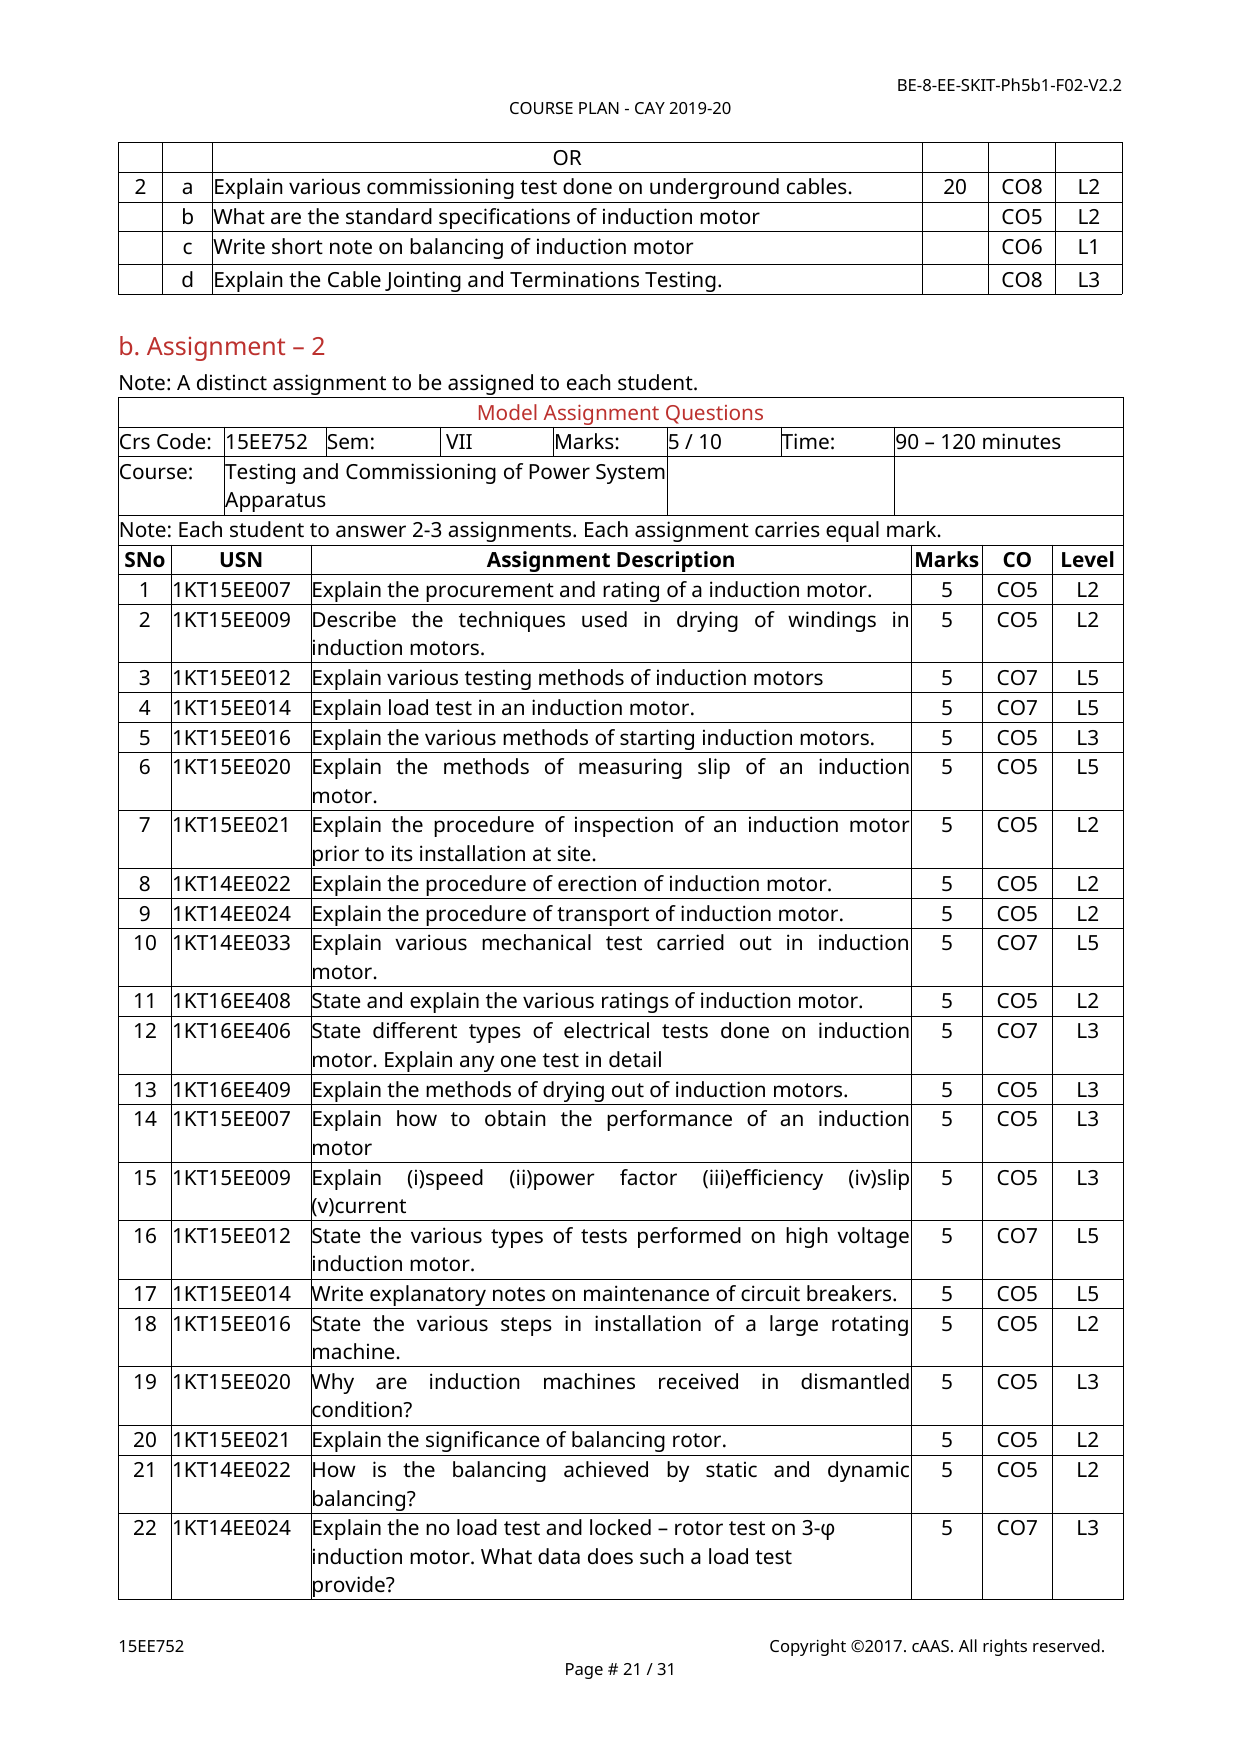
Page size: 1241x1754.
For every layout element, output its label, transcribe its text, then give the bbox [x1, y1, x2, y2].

table_cell 5 [912, 811, 982, 868]
table_cell CO5 [983, 869, 1052, 898]
table_cell 18 [119, 1309, 171, 1366]
table_cell VII [441, 428, 553, 456]
table_cell Explain how to obtain the performance of an induction motor [312, 1105, 911, 1162]
table_cell [989, 143, 1055, 172]
table_cell L2 [1053, 899, 1123, 928]
table_cell How is the balancing achieved by static and dynamic balancing? [312, 1456, 911, 1513]
table_cell 5 [912, 1075, 982, 1104]
table_cell Sem: [327, 428, 440, 456]
table_cell L2 [1056, 173, 1122, 202]
table_cell CO7 [983, 663, 1052, 692]
table_cell L2 [1053, 1426, 1123, 1454]
table_cell 5 [912, 693, 982, 722]
table_cell Explain the procedure of inspection of an induction motor prior to its installation at site. [312, 811, 911, 868]
table_cell [668, 457, 894, 515]
table_cell 1KT15EE009 [172, 605, 311, 662]
table_cell Explain load test in an induction motor. [312, 693, 911, 722]
table_cell Write explanatory notes on maintenance of circuit breakers. [312, 1280, 911, 1308]
table_cell CO5 [983, 899, 1052, 928]
table_cell L2 [1053, 987, 1123, 1016]
table_cell CO5 [983, 1367, 1052, 1425]
table_cell 6 [119, 753, 171, 810]
table_cell L5 [1053, 693, 1123, 722]
table_cell CO7 [983, 1514, 1052, 1599]
table_cell 5 [912, 663, 982, 692]
table_cell Assignment Description [312, 546, 911, 574]
table_cell 11 [119, 987, 171, 1016]
table_cell CO [983, 546, 1052, 574]
table_cell CO6 [989, 232, 1055, 264]
table_cell 5 [912, 1514, 982, 1599]
table_cell 17 [119, 1280, 171, 1308]
table_cell CO5 [983, 811, 1052, 868]
table_cell 5 / 10 [668, 428, 781, 456]
table_cell 22 [119, 1514, 171, 1599]
table_cell 5 [119, 723, 171, 752]
table_cell Explain the significance of balancing rotor. [312, 1426, 911, 1454]
table_cell 5 [912, 575, 982, 604]
table_cell 20 [923, 173, 988, 202]
table_cell [119, 232, 162, 264]
table_cell What are the standard specifications of induction motor [213, 203, 922, 231]
table_cell Explain various commissioning test done on underground cables. [213, 173, 922, 202]
table_cell 5 [912, 1426, 982, 1454]
table_cell c [163, 232, 212, 264]
text Note: A distinct assignment to be assigned to each student. [118, 368, 1122, 397]
table_cell 1KT14EE022 [172, 869, 311, 898]
table_cell Explain the methods of drying out of induction motors. [312, 1075, 911, 1104]
table_cell CO7 [983, 1017, 1052, 1074]
table_cell L2 [1056, 203, 1122, 231]
table_cell 5 [912, 1456, 982, 1513]
table_cell 15 [119, 1163, 171, 1220]
table_cell 1KT14EE024 [172, 899, 311, 928]
table_cell [923, 265, 988, 294]
table_cell CO5 [983, 987, 1052, 1016]
table_header Model Assignment Questions [119, 398, 1123, 427]
table_cell 1KT16EE409 [172, 1075, 311, 1104]
subtitle b. Assignment – 2 [118, 328, 1122, 362]
table_cell L3 [1053, 1514, 1123, 1599]
table_cell Marks: [554, 428, 667, 456]
table_cell L2 [1053, 575, 1123, 604]
table_cell Explain the various methods of starting induction motors. [312, 723, 911, 752]
table_cell Describe the techniques used in drying of windings in induction motors. [312, 605, 911, 662]
table_cell L2 [1053, 811, 1123, 868]
table_cell State and explain the various ratings of induction motor. [312, 987, 911, 1016]
table_cell 1KT16EE408 [172, 987, 311, 1016]
table_cell L5 [1053, 663, 1123, 692]
table_cell Course: [119, 457, 224, 515]
table_cell 1KT15EE016 [172, 723, 311, 752]
table_cell 5 [912, 869, 982, 898]
table_cell 5 [912, 1163, 982, 1220]
table_cell USN [172, 546, 311, 574]
table_cell 1KT15EE007 [172, 1105, 311, 1162]
table_cell Explain the procedure of erection of induction motor. [312, 869, 911, 898]
table_cell 3 [119, 663, 171, 692]
table_cell [119, 203, 162, 231]
table_cell 1KT15EE020 [172, 1367, 311, 1425]
table_cell L3 [1053, 1105, 1123, 1162]
table_cell 90 – 120 minutes [895, 428, 1123, 456]
table_cell Write short note on balancing of induction motor [213, 232, 922, 264]
table_cell CO5 [983, 1456, 1052, 1513]
table_cell L5 [1053, 1221, 1123, 1278]
table_cell L5 [1053, 1280, 1123, 1308]
table_cell CO5 [983, 1426, 1052, 1454]
table_cell L3 [1053, 1163, 1123, 1220]
table_cell 19 [119, 1367, 171, 1425]
table_cell L3 [1053, 1367, 1123, 1425]
table_cell 1KT15EE021 [172, 1426, 311, 1454]
table_cell Explain the procurement and rating of a induction motor. [312, 575, 911, 604]
table_cell 1KT15EE020 [172, 753, 311, 810]
table_cell CO7 [983, 1221, 1052, 1278]
table_cell 1KT16EE406 [172, 1017, 311, 1074]
table_cell 4 [119, 693, 171, 722]
table_cell Explain the no load test and locked – rotor test on 3-φ induction motor. What data does such a load test provide? [312, 1514, 911, 1599]
table_cell SNo [119, 546, 171, 574]
table_cell 5 [912, 1367, 982, 1425]
table_cell a [163, 173, 212, 202]
table_cell 7 [119, 811, 171, 868]
table_cell L2 [1053, 605, 1123, 662]
table_cell 5 [912, 1280, 982, 1308]
table_cell 1KT15EE012 [172, 1221, 311, 1278]
table_cell [895, 457, 1123, 515]
table_cell 2 [119, 605, 171, 662]
table_cell CO8 [989, 265, 1055, 294]
table_cell L3 [1053, 723, 1123, 752]
table_cell L2 [1053, 1309, 1123, 1366]
table_cell State the various steps in installation of a large rotating machine. [312, 1309, 911, 1366]
table_cell 14 [119, 1105, 171, 1162]
table_cell 1KT14EE033 [172, 929, 311, 986]
table_cell Explain various testing methods of induction motors [312, 663, 911, 692]
table_cell 5 [912, 723, 982, 752]
table_cell CO5 [983, 1163, 1052, 1220]
table_cell L1 [1056, 232, 1122, 264]
table_cell CO8 [989, 173, 1055, 202]
table_cell Time: [782, 428, 894, 456]
table_cell State different types of electrical tests done on induction motor. Explain any one test in detail [312, 1017, 911, 1074]
table_cell Testing and Commissioning of Power System Apparatus [225, 457, 667, 515]
table_cell 5 [912, 753, 982, 810]
table_cell [119, 265, 162, 294]
table_cell 5 [912, 605, 982, 662]
table_cell 5 [912, 1105, 982, 1162]
table_cell 1KT15EE016 [172, 1309, 311, 1366]
table_cell Why are induction machines received in dismantled condition? [312, 1367, 911, 1425]
table_cell 5 [912, 1309, 982, 1366]
table_cell CO5 [983, 1280, 1052, 1308]
table_cell 5 [912, 1017, 982, 1074]
table_cell CO5 [989, 203, 1055, 231]
table_cell 1KT14EE024 [172, 1514, 311, 1599]
table_cell L3 [1056, 265, 1122, 294]
table_cell 5 [912, 987, 982, 1016]
table_cell 5 [912, 929, 982, 986]
table_cell [119, 143, 162, 172]
table_cell [923, 232, 988, 264]
table_cell Explain (i)speed (ii)power factor (iii)efficiency (iv)slip (v)current [312, 1163, 911, 1220]
table_cell 13 [119, 1075, 171, 1104]
table_cell L2 [1053, 869, 1123, 898]
table_cell 5 [912, 899, 982, 928]
table_cell L3 [1053, 1075, 1123, 1104]
table_cell 5 [912, 1221, 982, 1278]
table_cell [163, 143, 212, 172]
table_cell 12 [119, 1017, 171, 1074]
table_cell CO5 [983, 1105, 1052, 1162]
table_cell 20 [119, 1426, 171, 1454]
table_cell 9 [119, 899, 171, 928]
table_cell 16 [119, 1221, 171, 1278]
table_cell 1KT15EE007 [172, 575, 311, 604]
table_cell CO5 [983, 1075, 1052, 1104]
table_cell Explain various mechanical test carried out in induction motor. [312, 929, 911, 986]
table_cell CO5 [983, 753, 1052, 810]
table_cell Marks [912, 546, 982, 574]
table_cell CO7 [983, 693, 1052, 722]
table_cell 1KT15EE014 [172, 1280, 311, 1308]
table_cell b [163, 203, 212, 231]
table_cell CO5 [983, 575, 1052, 604]
table_cell L3 [1053, 1017, 1123, 1074]
table_cell Crs Code: [119, 428, 224, 456]
table_cell 1 [119, 575, 171, 604]
table_cell CO5 [983, 1309, 1052, 1366]
table_cell 1KT15EE012 [172, 663, 311, 692]
table_cell L2 [1053, 1456, 1123, 1513]
table_cell CO7 [983, 929, 1052, 986]
table_cell 2 [119, 173, 162, 202]
table_cell Explain the methods of measuring slip of an induction motor. [312, 753, 911, 810]
table_cell 8 [119, 869, 171, 898]
table_cell [1056, 143, 1122, 172]
table_cell CO5 [983, 605, 1052, 662]
table_cell Level [1053, 546, 1123, 574]
table_cell 1KT14EE022 [172, 1456, 311, 1513]
table_cell Explain the procedure of transport of induction motor. [312, 899, 911, 928]
table_cell L5 [1053, 753, 1123, 810]
table_cell 10 [119, 929, 171, 986]
table_cell d [163, 265, 212, 294]
table_cell 1KT15EE021 [172, 811, 311, 868]
table_cell [923, 143, 988, 172]
table_cell OR [213, 143, 922, 172]
table_cell Note: Each student to answer 2-3 assignments. Each assignment carries equal mark. [119, 516, 1123, 544]
table_cell L5 [1053, 929, 1123, 986]
table_cell [923, 203, 988, 231]
table_cell 21 [119, 1456, 171, 1513]
table_cell 1KT15EE009 [172, 1163, 311, 1220]
table_cell 15EE752 [225, 428, 326, 456]
table_cell CO5 [983, 723, 1052, 752]
table_cell State the various types of tests performed on high voltage induction motor. [312, 1221, 911, 1278]
table_cell 1KT15EE014 [172, 693, 311, 722]
table_cell Explain the Cable Jointing and Terminations Testing. [213, 265, 922, 294]
